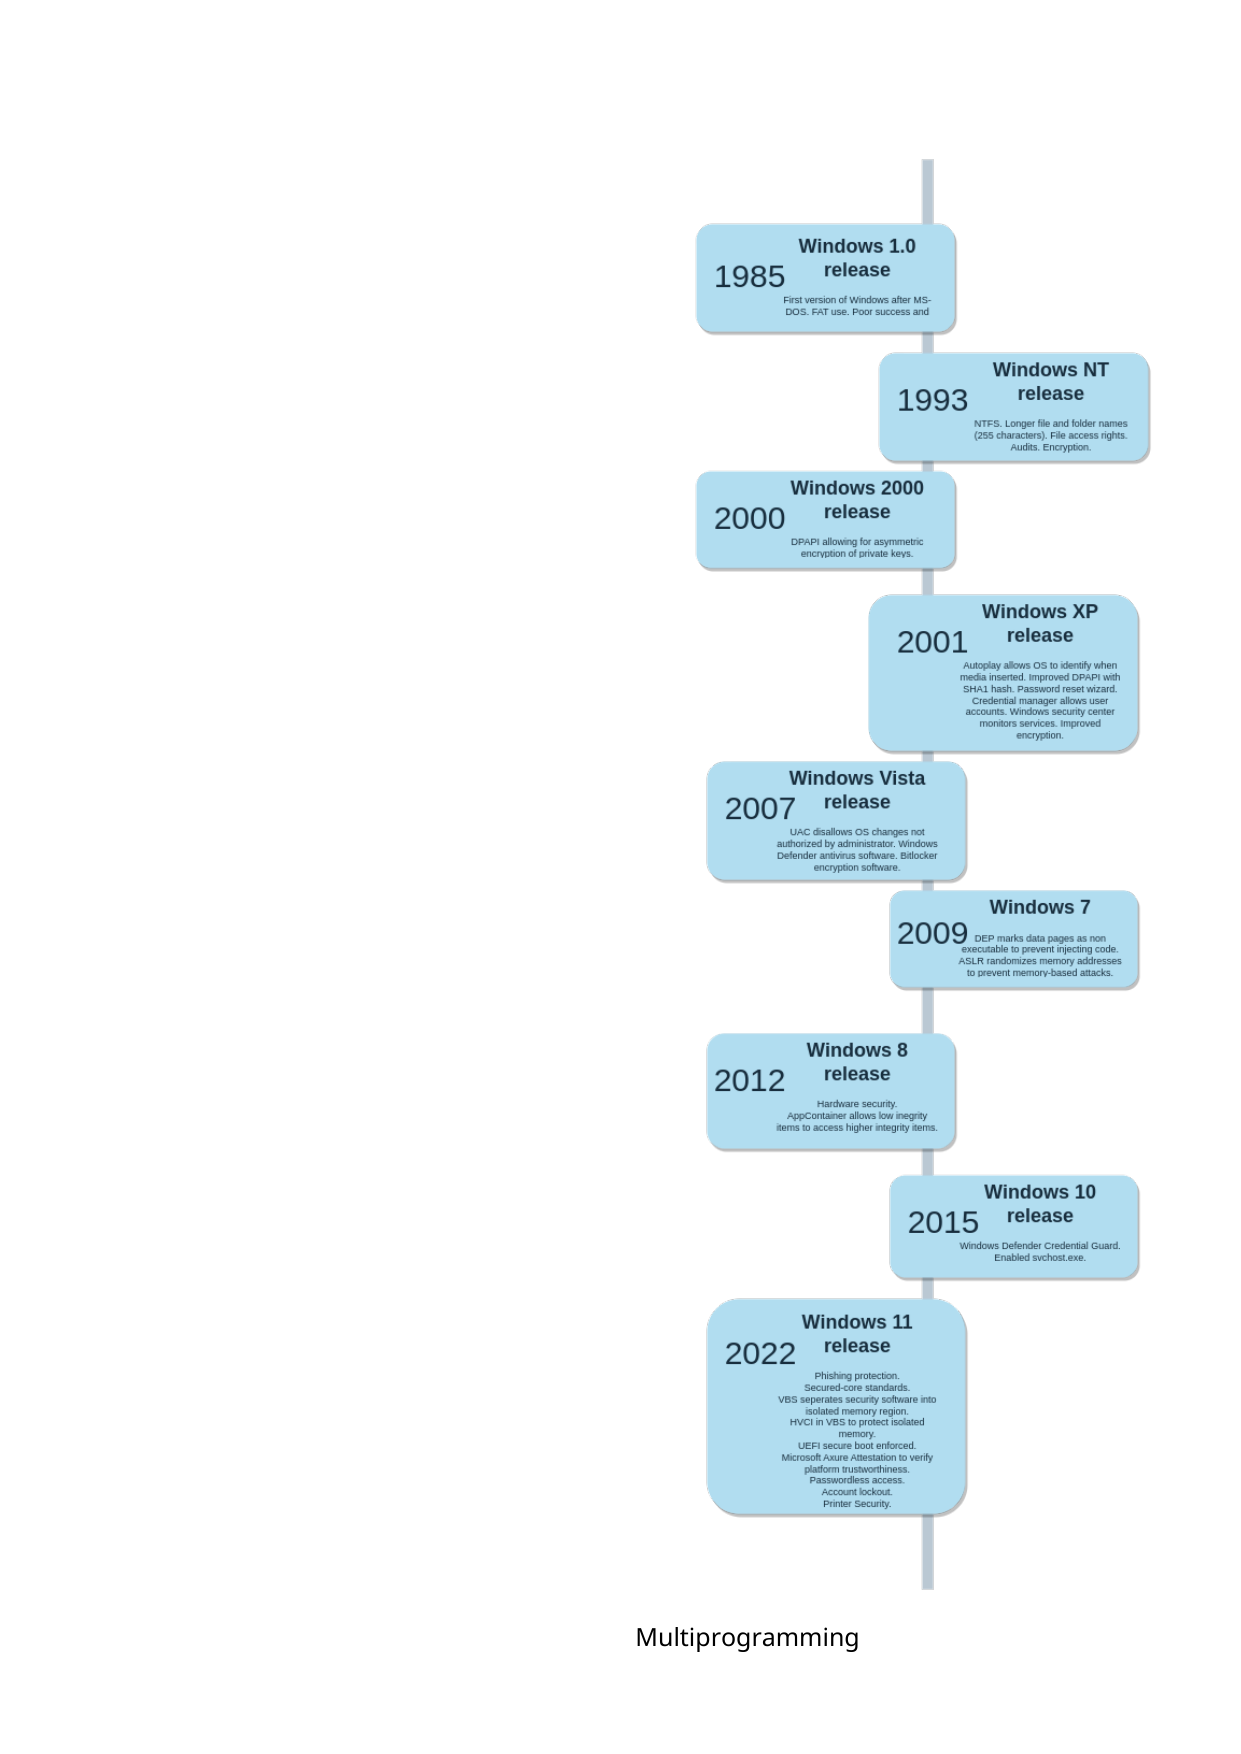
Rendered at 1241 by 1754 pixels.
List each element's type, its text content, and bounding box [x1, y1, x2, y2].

text Multiprogramming [635, 1621, 1143, 1654]
picture [669, 127, 1178, 1621]
